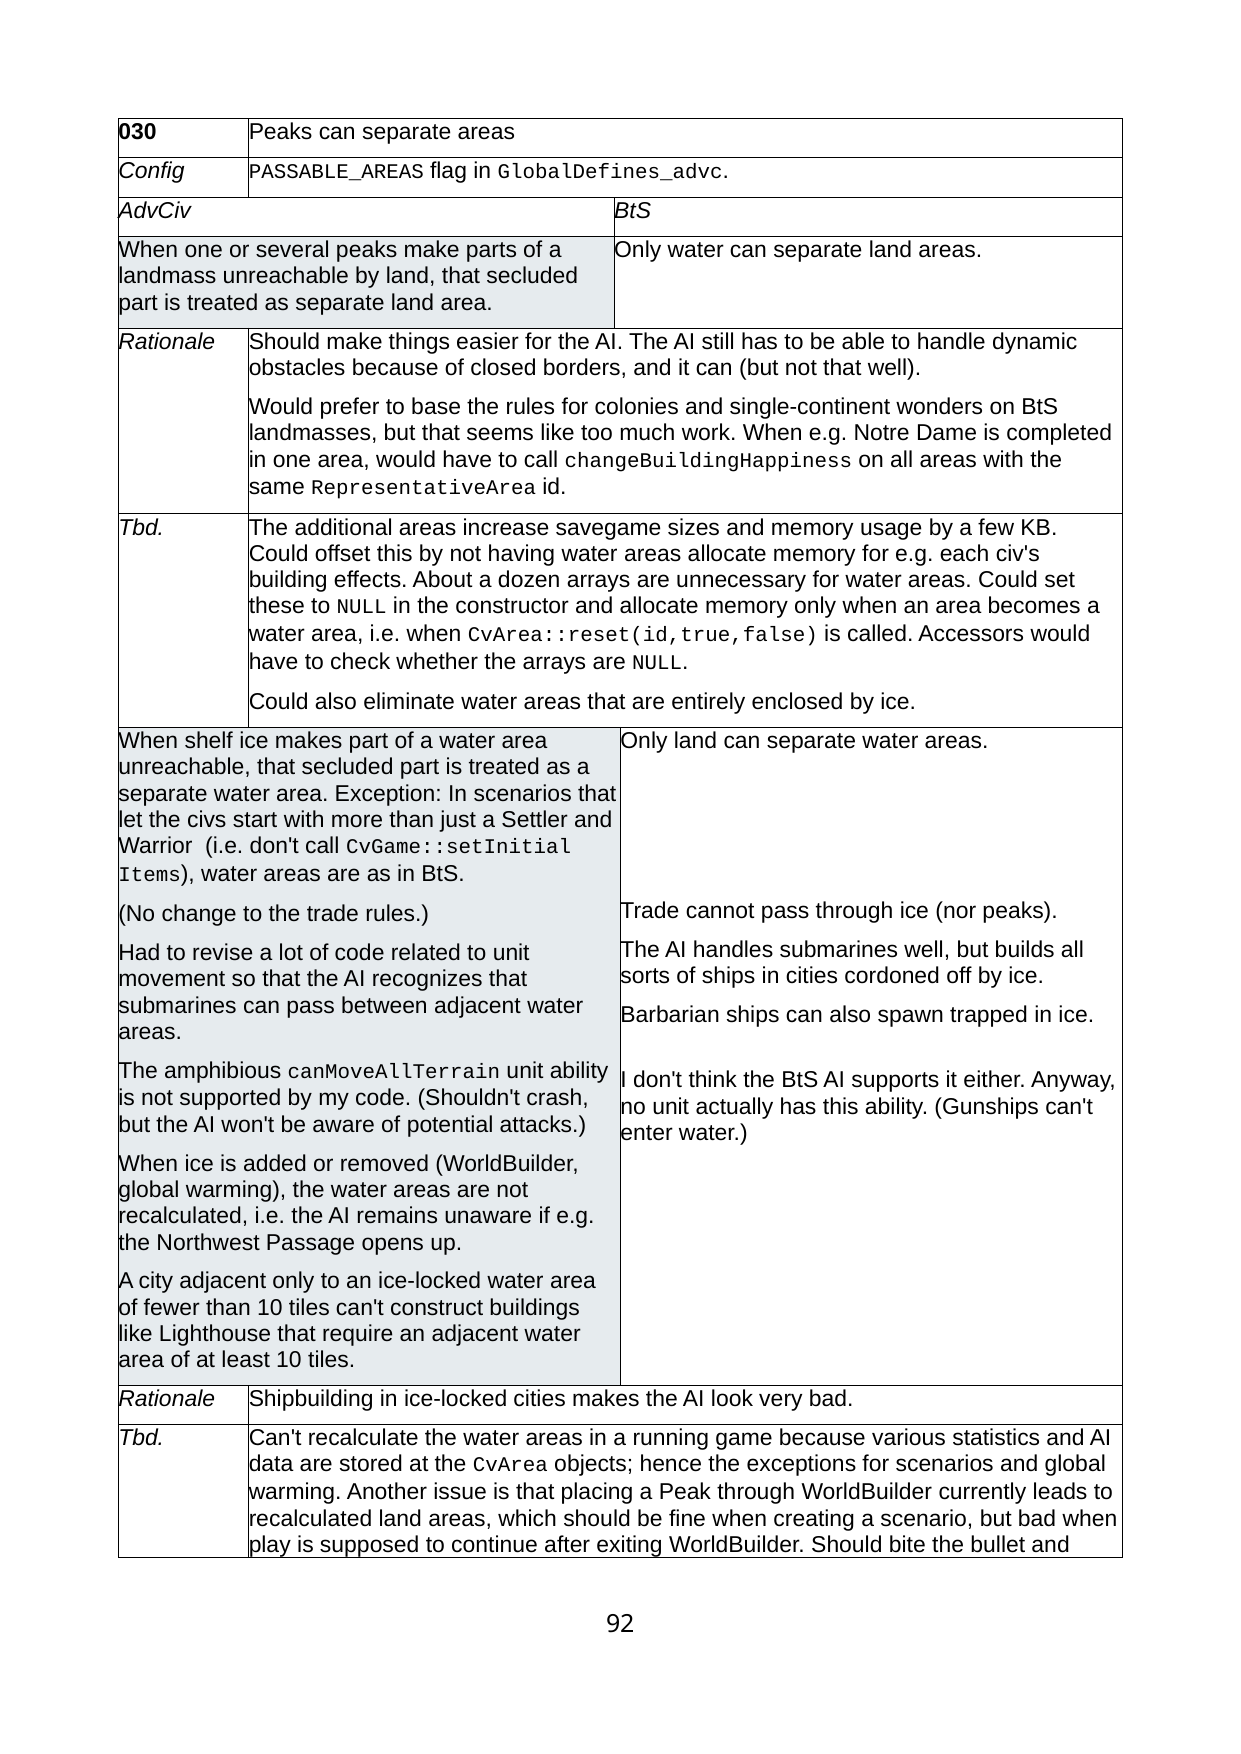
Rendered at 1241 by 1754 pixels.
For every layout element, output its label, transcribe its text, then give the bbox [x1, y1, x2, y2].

table_cell Config [119, 158, 248, 197]
table_cell Only water can separate land areas. [615, 237, 1122, 328]
table_cell Rationale [119, 1386, 248, 1424]
table_cell AdvCiv [119, 198, 614, 236]
table_cell Rationale [119, 329, 248, 513]
table_cell Can't recalculate the water areas in a running game because various statistics and AI data are stored at the CvArea objects; hence the exceptions for scenarios and global warming. Another issue is that placing a Peak through WorldBuilder currently leads to recalculated land areas, which should be fine when creating a scenario, but bad when play is supposed to continue after exiting WorldBuilder. Should bite the bullet and [249, 1425, 1122, 1557]
table_cell Only land can separate water areas. Trade cannot pass through ice (nor peaks). The AI handles submarines well, but builds all sorts of ships in cities cordoned off by ice. Barbarian ships can also spawn trapped in ice. I don't think the BtS AI supports it either. Anyway, no unit actually has this ability. (Gunships can't enter water.) [621, 728, 1122, 1385]
table_header Peaks can separate areas [249, 119, 1122, 157]
table_cell Tbd. [119, 1425, 248, 1557]
table_cell Tbd. [119, 514, 248, 727]
table_cell BtS [615, 198, 1122, 236]
table_cell When one or several peaks make parts of a landmass unreachable by land, that secluded part is treated as separate land area. [119, 237, 614, 328]
table_cell The additional areas increase savegame sizes and memory usage by a few KB. Could offset this by not having water areas allocate memory for e.g. each civ's building effects. About a dozen arrays are unnecessary for water areas. Could set these to NULL in the constructor and allocate memory only when an area becomes a water area, i.e. when CvArea::reset(id,true,false) is called. Accessors would have to check whether the arrays are NULL. Could also eliminate water areas that are entirely enclosed by ice. [249, 514, 1122, 727]
table_cell When shelf ice makes part of a water area unreachable, that secluded part is treated as a separate water area. Exception: In scenarios that let the civs start with more than just a Settler and Warrior (i.e. don't call CvGame::setInitial Items), water areas are as in BtS. (No change to the trade rules.) Had to revise a lot of code related to unit movement so that the AI recognizes that submarines can pass between adjacent water areas. The amphibious canMoveAllTerrain unit ability is not supported by my code. (Shouldn't crash, but the AI won't be aware of potential attacks.) When ice is added or removed (WorldBuilder, global warming), the water areas are not recalculated, i.e. the AI remains unaware if e.g. the Northwest Passage opens up. A city adjacent only to an ice-locked water area of fewer than 10 tiles can't construct buildings like Lighthouse that require an adjacent water area of at least 10 tiles. [119, 728, 620, 1385]
table_cell Shipbuilding in ice-locked cities makes the AI look very bad. [249, 1386, 1122, 1424]
table_cell Should make things easier for the AI. The AI still has to be able to handle dynamic obstacles because of closed borders, and it can (but not that well). Would prefer to base the rules for colonies and single-continent wonders on BtS landmasses, but that seems like too much work. When e.g. Notre Dame is completed in one area, would have to call changeBuildingHappiness on all areas with the same RepresentativeArea id. [249, 329, 1122, 513]
table_cell PASSABLE_AREAS flag in GlobalDefines_advc. [249, 158, 1122, 197]
table_header 030 [119, 119, 248, 157]
